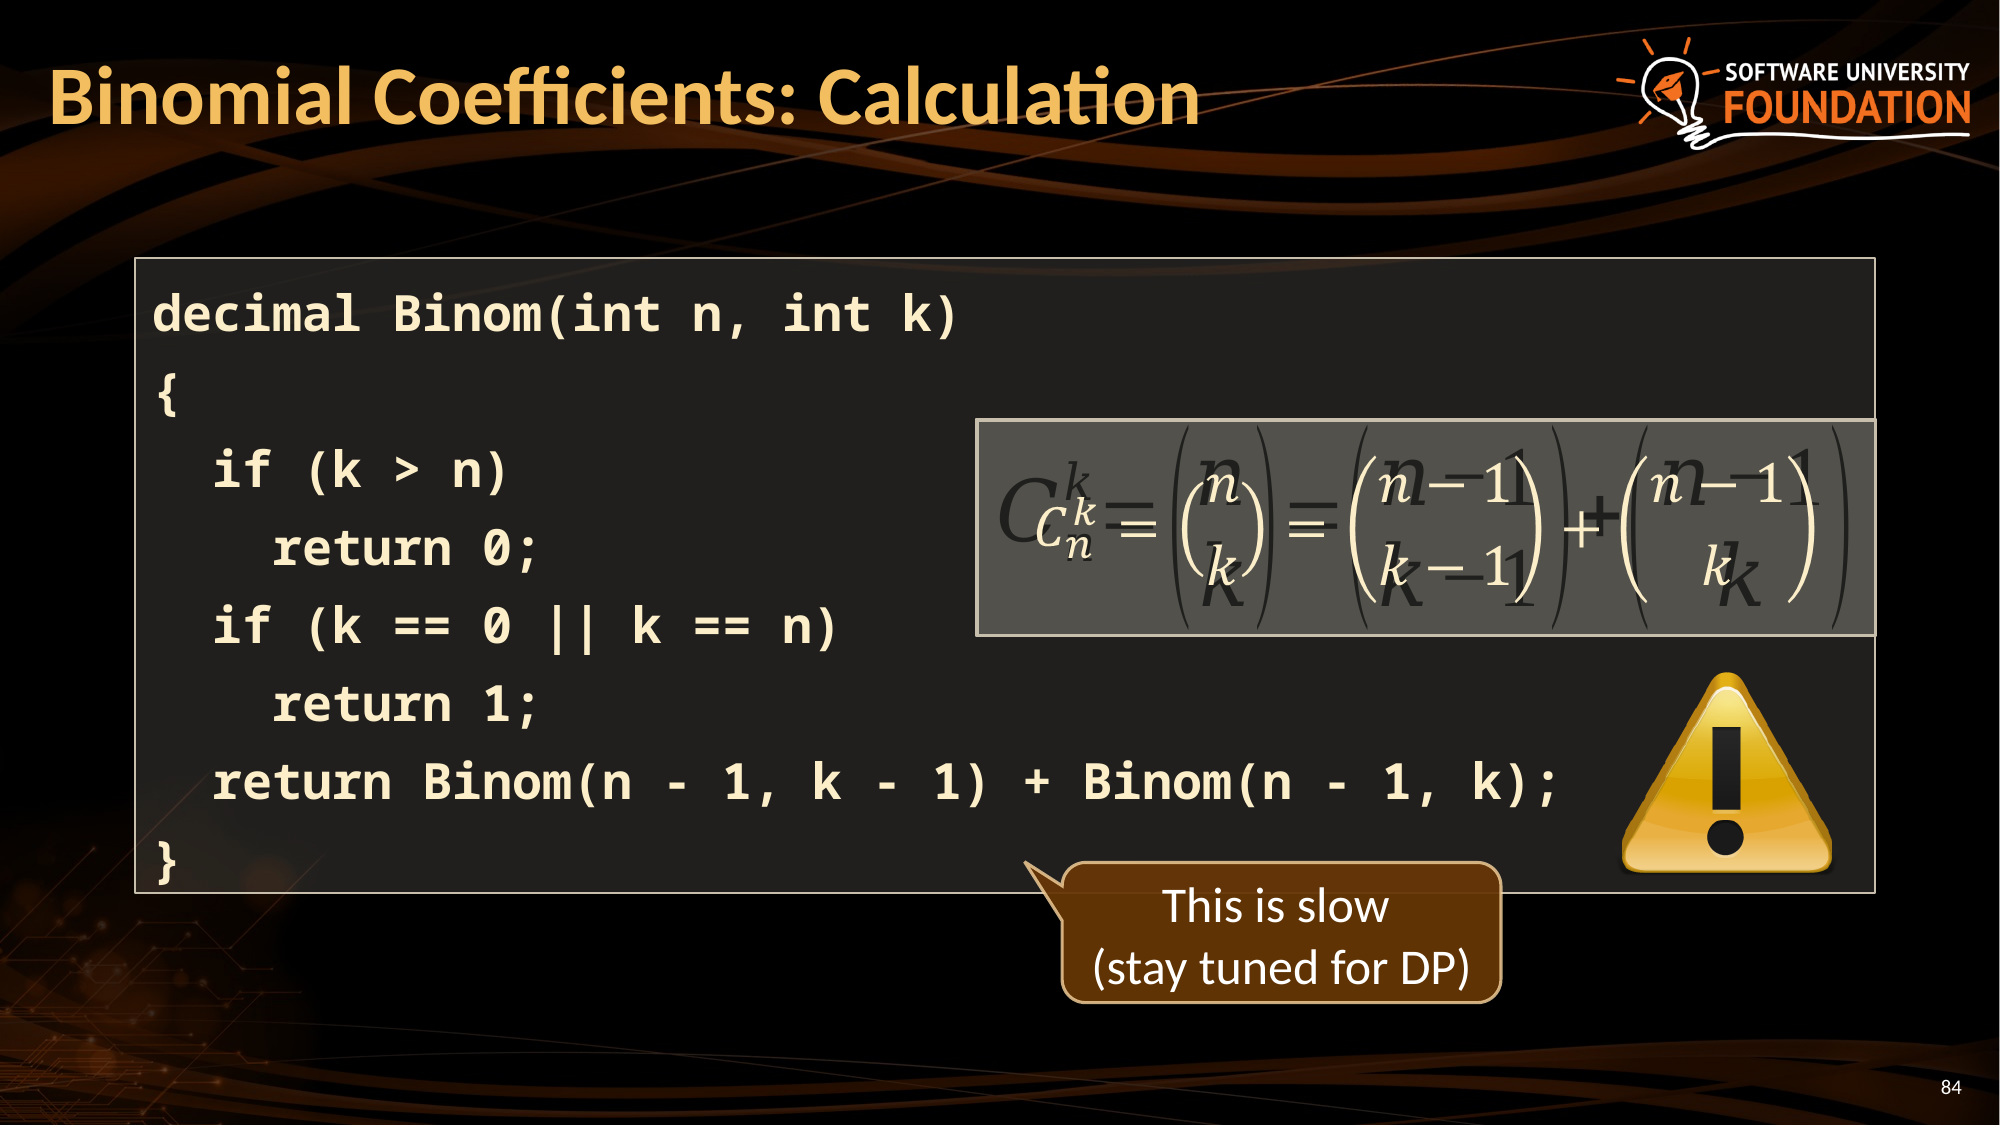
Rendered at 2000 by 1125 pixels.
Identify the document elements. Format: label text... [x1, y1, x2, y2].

text_box [977, 420, 1875, 636]
title Binomial Coefficients: Calculation [30, 6, 1602, 189]
slide_number [1897, 1070, 1968, 1103]
text_box decimal Binom(int n, int k) { if (k > n) return 0; if (k == 0 || k == n) return 1; return Binom(n - 1, k - 1) + Binom(n - 1, k); } [134, 257, 1875, 894]
picture [0, 0, 2000, 1125]
text_box This is slow (stay tuned for DP) [1024, 861, 1501, 1003]
